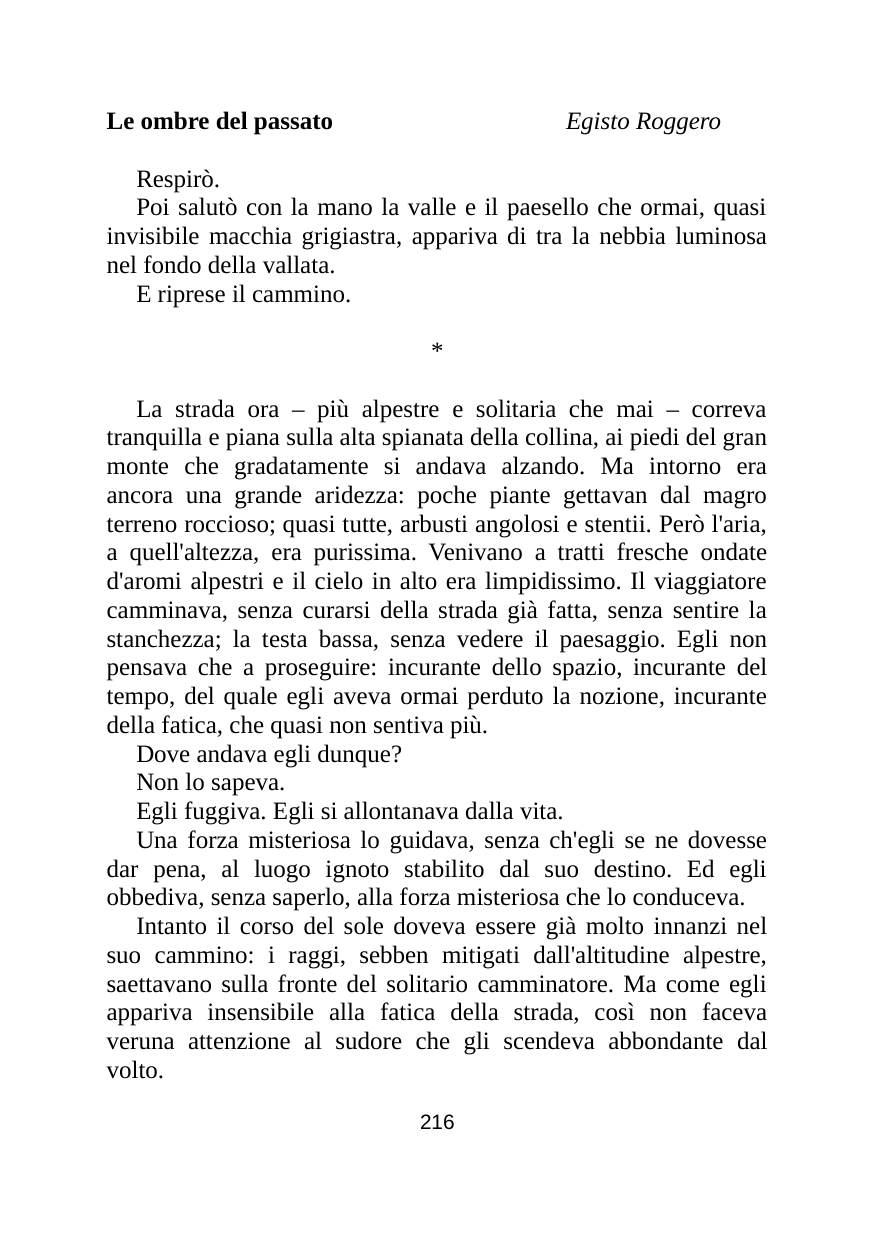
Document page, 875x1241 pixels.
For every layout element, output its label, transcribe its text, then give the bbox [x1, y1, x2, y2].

text La strada ora – più alpestre e solitaria che mai – correva tranquilla e piana sulla alta spianata della collina, ai piedi del gran monte che gradatamente si andava alzando. Ma intorno era ancora una grande aridezza: poche piante gettavan dal magro terreno roccioso; quasi tutte, arbusti angolosi e stentii. Però l'aria, a quell'altezza, era purissima. Venivano a tratti fresche ondate d'aromi alpestri e il cielo in alto era limpidissimo. Il viaggiatore camminava, senza curarsi della strada già fatta, senza sentire la stanchezza; la testa bassa, senza vedere il paesaggio. Egli non pensava che a proseguire: incurante dello spazio, incurante del tempo, del quale egli aveva ormai perduto la nozione, incurante della fatica, che quasi non sentiva più. [106, 394, 768, 739]
text Dove andava egli dunque? [106, 739, 768, 767]
text Respirò. [106, 164, 768, 192]
text Una forza misteriosa lo guidava, senza ch'egli se ne dovesse dar pena, al luogo ignoto stabilito dal suo destino. Ed egli obbediva, senza saperlo, alla forza misteriosa che lo conduceva. [106, 825, 768, 911]
text E riprese il cammino. [106, 279, 768, 307]
text Egli fuggiva. Egli si allontanava dalla vita. [106, 796, 768, 825]
text Poi salutò con la mano la valle e il paesello che ormai, quasi invisibile macchia grigiastra, appariva di tra la nebbia luminosa nel fondo della vallata. [106, 192, 768, 279]
text Non lo sapeva. [106, 767, 768, 796]
text Intanto il corso del sole doveva essere già molto innanzi nel suo cammino: i raggi, sebben mitigati dall'altitudine alpestre, saettavano sulla fronte del solitario camminatore. Ma come egli appariva insensibile alla fatica della strada, così non faceva veruna attenzione al sudore che gli scendeva abbondante dal volto. [106, 911, 768, 1084]
text * [106, 336, 768, 365]
